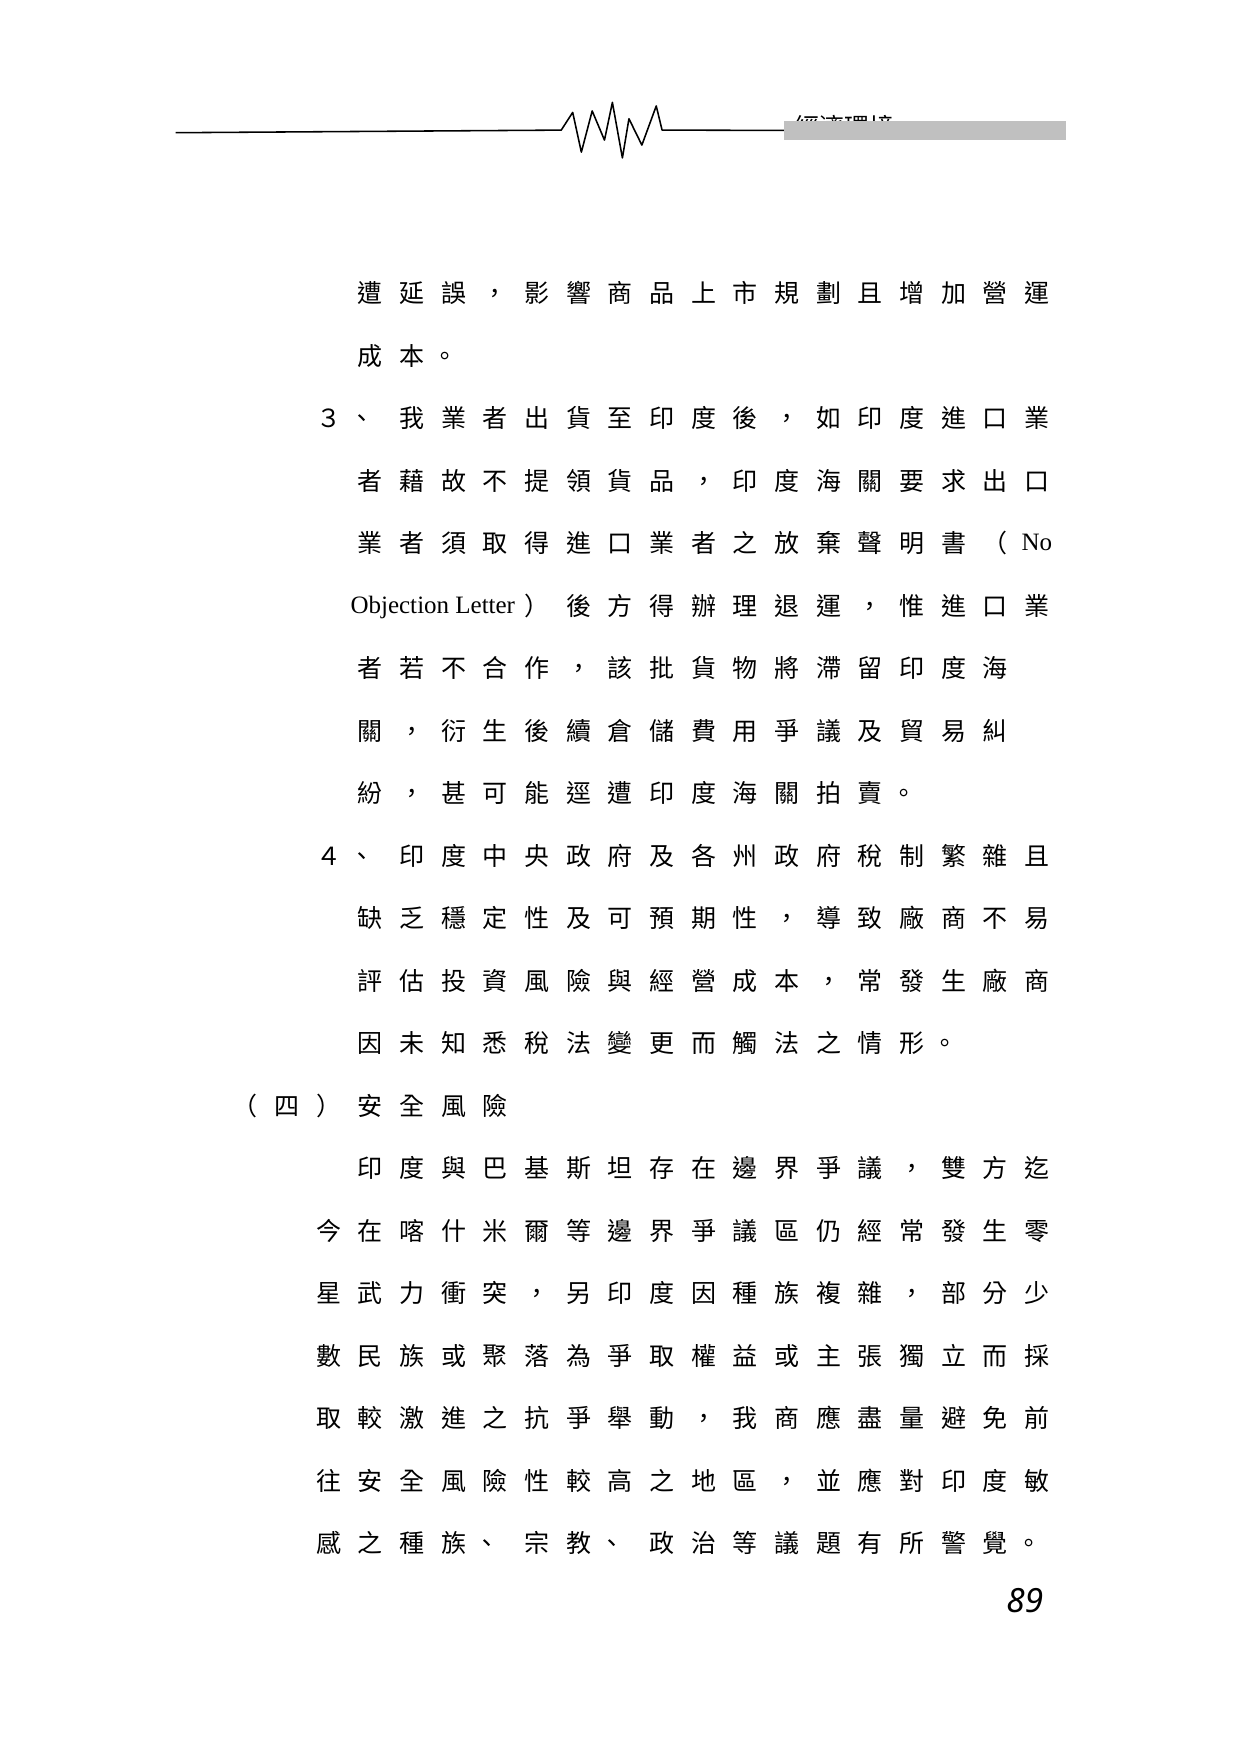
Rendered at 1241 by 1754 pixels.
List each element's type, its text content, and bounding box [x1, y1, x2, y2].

text ４、印度中央政府及各州政府稅制繁雜且缺乏穩定性及可預期性，導致廠商不易評估投資風險與經營成本，常發生廠商因未知悉稅法變更而觸法之情形。 [281, 813, 1058, 1063]
text 遭延誤，影響商品上市規劃且增加營運成本。 [281, 250, 1058, 375]
text ３、我業者出貨至印度後，如印度進口業者藉故不提領貨品，印度海關要求出口業者須取得進口業者之放棄聲明書（No Objection Letter）後方得辦理退運，惟進口業者若不合作，該批貨物將滯留印度海關，衍生後續倉儲費用爭議及貿易糾紛，甚可能逕遭印度海關拍賣。 [281, 375, 1058, 813]
text （四）安全風險 [207, 1063, 1058, 1125]
text 印度與巴基斯坦存在邊界爭議，雙方迄今在喀什米爾等邊界爭議區仍經常發生零星武力衝突，另印度因種族複雜，部分少數民族或聚落為爭取權益或主張獨立而採取較激進之抗爭舉動，我商應盡量避免前往安全風險性較高之地區，並應對印度敏感之種族、宗教、政治等議題有所警覺。 [281, 1125, 1058, 1563]
